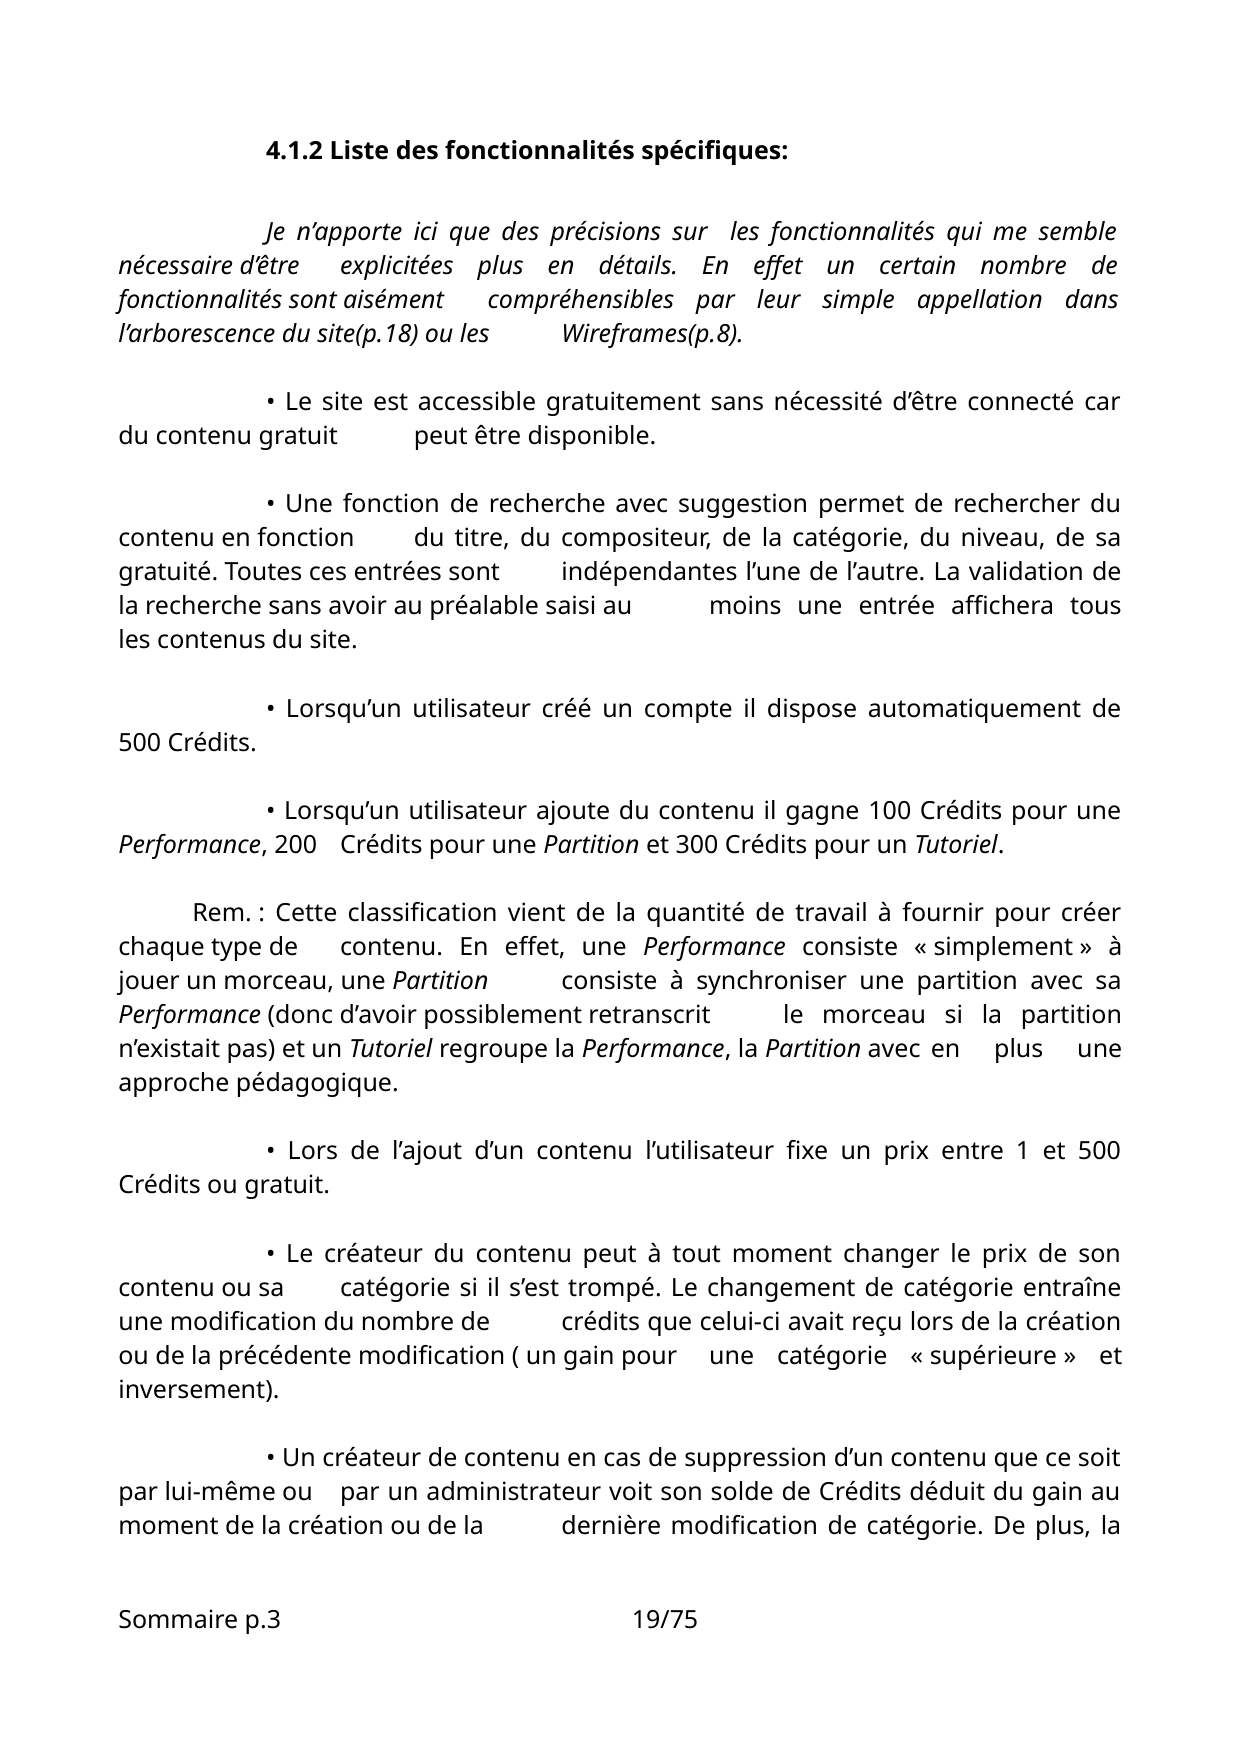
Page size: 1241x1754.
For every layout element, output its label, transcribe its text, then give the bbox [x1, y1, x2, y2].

text • Lors de l’ajout d’un contenu l’utilisateur fixe un prix entre 1 et 500 Crédits ou gratuit. [118, 1133, 1122, 1201]
text • Le créateur du contenu peut à tout moment changer le prix de son contenu ou sa catégorie si il s’est trompé. Le changement de catégorie entraîne une modification du nombre de crédits que celui-ci avait reçu lors de la création ou de la précédente modification ( un gain pour une catégorie « supérieure » et inversement). [118, 1235, 1122, 1406]
text Je n’apporte ici que des précisions sur les fonctionnalités qui me semble nécessaire d’être explicitées plus en détails. En effet un certain nombre de fonctionnalités sont aisément compréhensibles par leur simple appellation dans l’arborescence du site(p.15) ou les Wireframes(p.7). [118, 213, 1122, 349]
text • Un créateur de contenu en cas de suppression d’un contenu que ce soit par lui-même ou par un administrateur voit son solde de Crédits déduit du gain au moment de la création ou de la dernière modification de catégorie. De plus, la [118, 1439, 1122, 1542]
text Rem. : Cette classification vient de la quantité de travail à fournir pour créer chaque type de contenu. En effet, une Performance consiste « simplement » à jouer un morceau, une Partition consiste à synchroniser une partition avec sa Performance (donc d’avoir possiblement retranscrit le morceau si la partition n’existait pas) et un Tutoriel regroupe la Performance, la Partition avec en plus une approche pédagogique. [118, 894, 1122, 1099]
text • Lorsqu’un utilisateur ajoute du contenu il gagne 100 Crédits pour une Performance, 200 Crédits pour une Partition et 300 Crédits pour un Tutoriel. [118, 792, 1122, 861]
text • Une fonction de recherche avec suggestion permet de rechercher du contenu en fonction du titre, du compositeur, de la catégorie, du niveau, de sa gratuité. Toutes ces entrées sont indépendantes l’une de l’autre. La validation de la recherche sans avoir au préalable saisi au moins une entrée affichera tous les contenus du site. [118, 486, 1122, 656]
subtitle 4.1.2 Liste des fonctionnalités spécifiques: [118, 133, 1122, 167]
text • Lorsqu’un utilisateur créé un compte il dispose automatiquement de 500 Crédits. [118, 690, 1122, 758]
text • Le site est accessible gratuitement sans nécessité d’être connecté car du contenu gratuit peut être disponible. [118, 384, 1122, 452]
